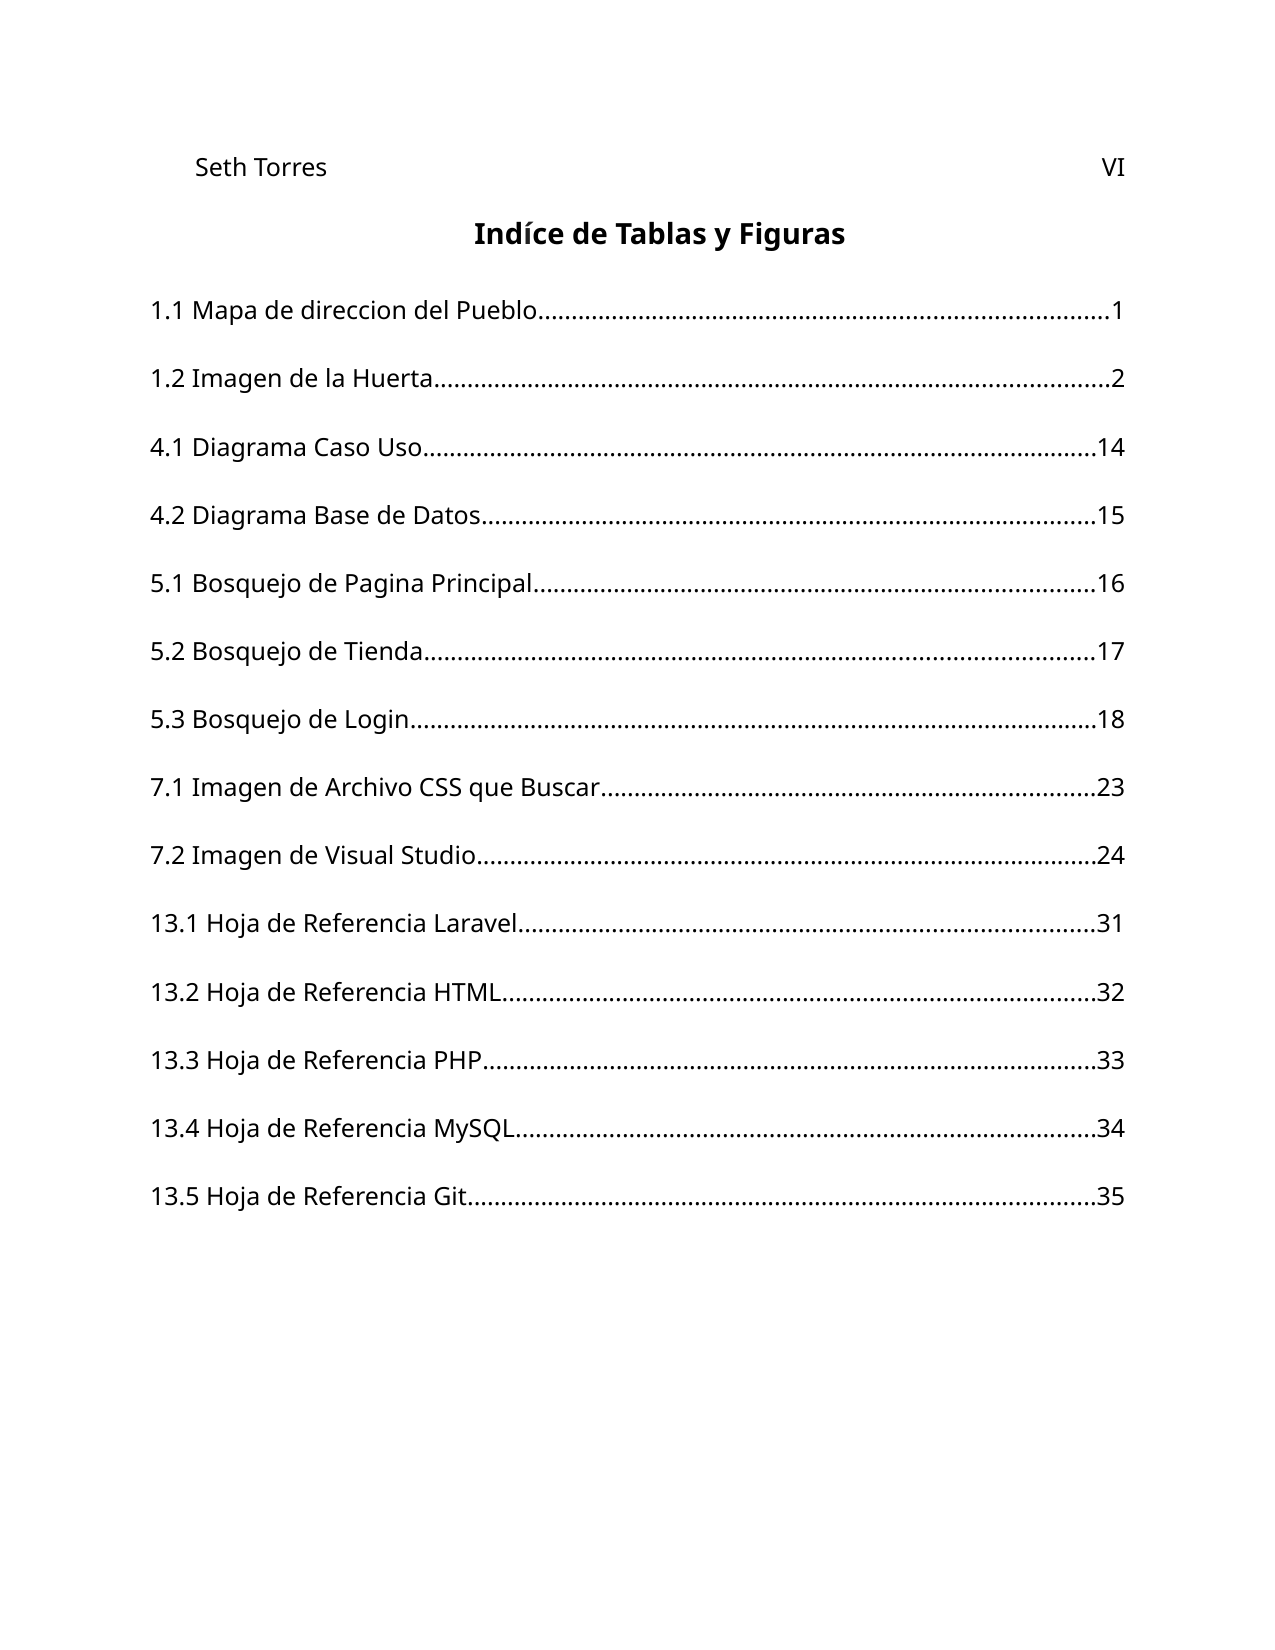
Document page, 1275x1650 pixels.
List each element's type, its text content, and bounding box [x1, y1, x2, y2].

text 4.1 Diagrama Caso Uso 14 [150, 429, 1125, 463]
text 5.3 Bosquejo de Login 18 [150, 702, 1125, 736]
text 5.2 Bosquejo de Tienda 17 [150, 633, 1125, 668]
text 4.2 Diagrama Base de Datos 15 [150, 497, 1125, 531]
text Indíce de Tablas y Figuras [150, 213, 1125, 253]
text 13.4 Hoja de Referencia MySQL 34 [150, 1110, 1125, 1144]
text 7.1 Imagen de Archivo CSS que Buscar 23 [150, 770, 1125, 804]
text 13.1 Hoja de Referencia Laravel 31 [150, 906, 1125, 940]
text 1.1 Mapa de direccion del Pueblo 1 [150, 293, 1125, 327]
text 5.1 Bosquejo de Pagina Principal 16 [150, 565, 1125, 599]
text 7.2 Imagen de Visual Studio 24 [150, 838, 1125, 872]
text 13.5 Hoja de Referencia Git 35 [150, 1178, 1125, 1213]
text 13.3 Hoja de Referencia PHP 33 [150, 1042, 1125, 1076]
text 1.2 Imagen de la Huerta 2 [150, 361, 1125, 395]
text 13.2 Hoja de Referencia HTML 32 [150, 974, 1125, 1008]
